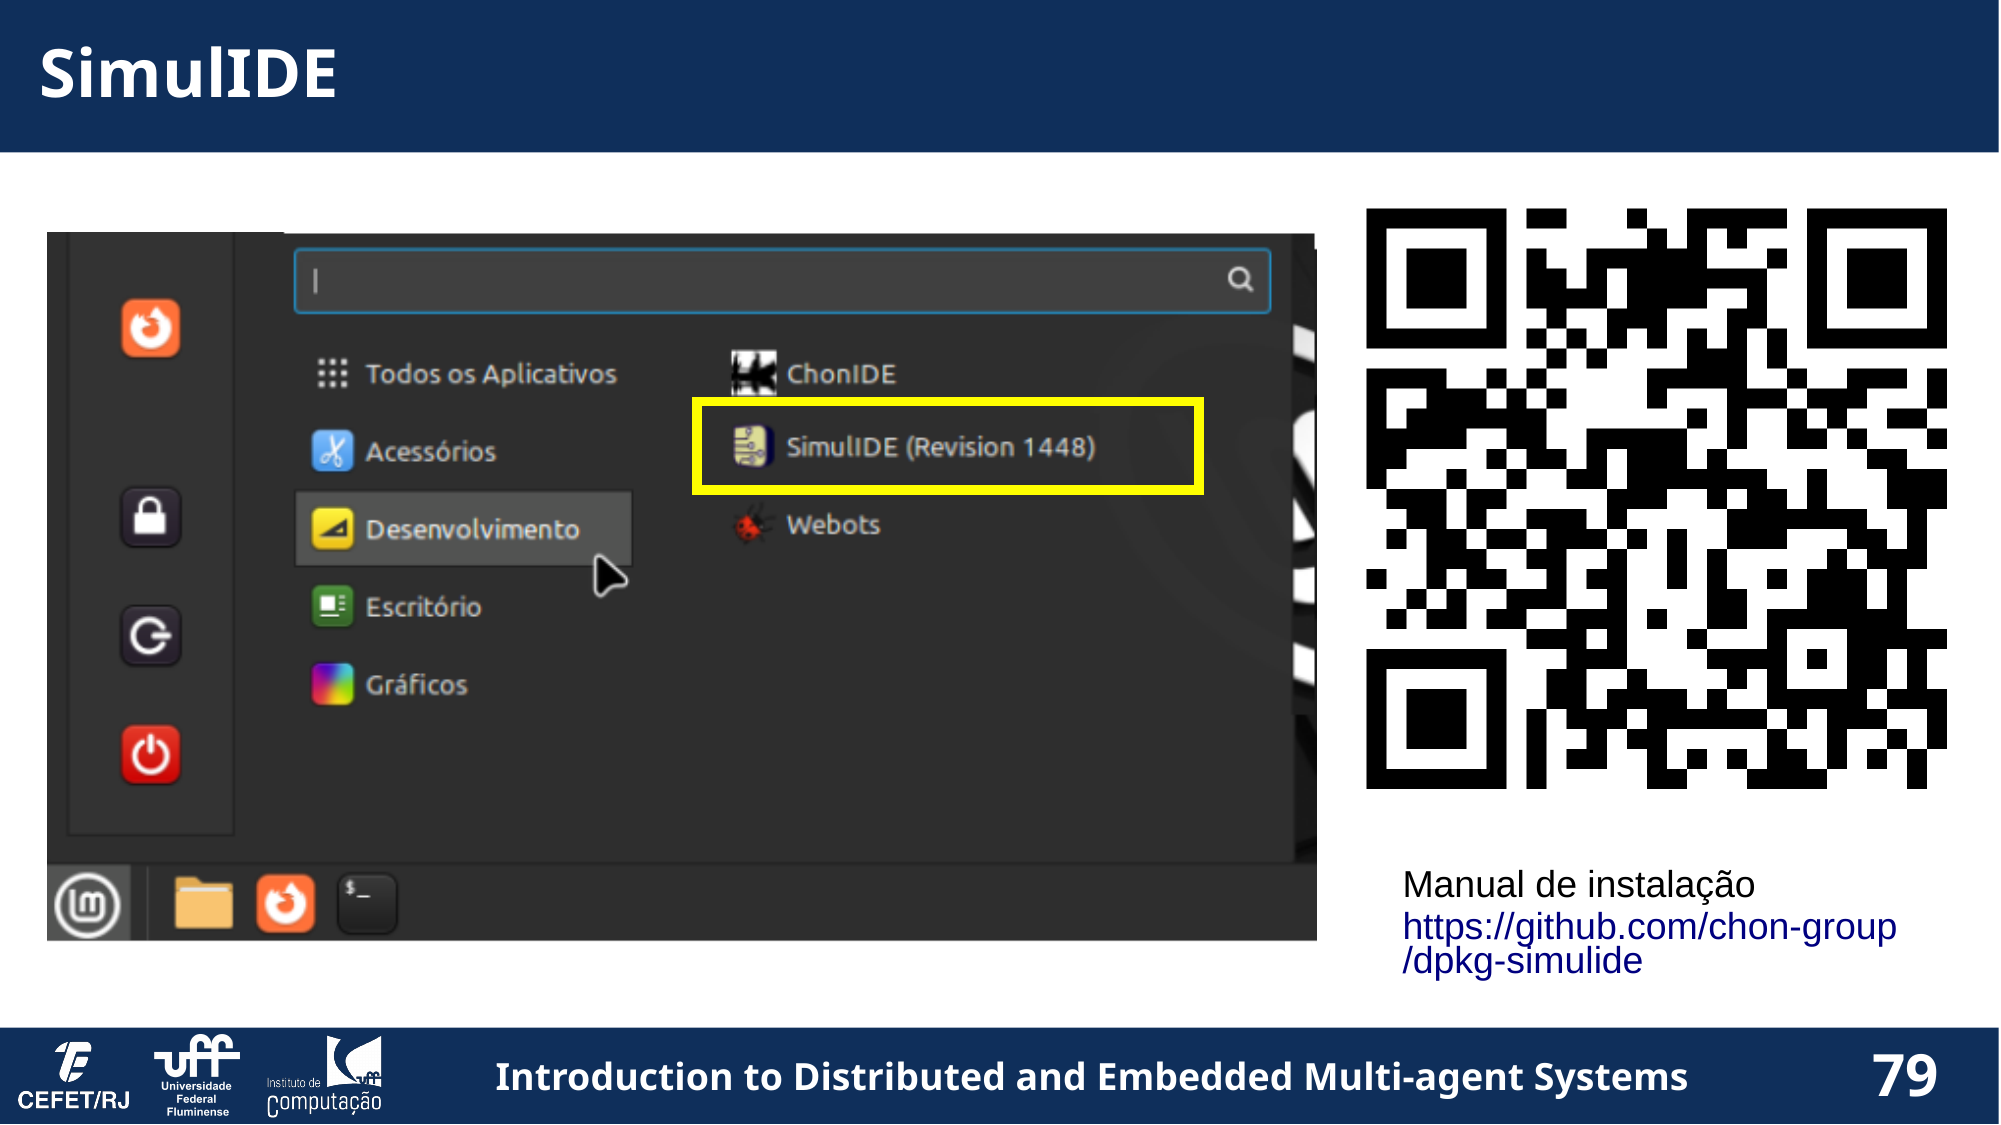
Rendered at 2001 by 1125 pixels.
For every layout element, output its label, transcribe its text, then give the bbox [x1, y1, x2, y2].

picture [153, 1033, 241, 1121]
picture [18, 1021, 129, 1125]
picture [1346, 188, 1967, 810]
picture [265, 1033, 383, 1118]
text_box SimulIDE [25, 23, 1998, 116]
picture [47, 232, 1317, 949]
text_box Manual de instalaçãohttps://github.com/chon-group/dpkg-simulide [1387, 856, 1918, 998]
